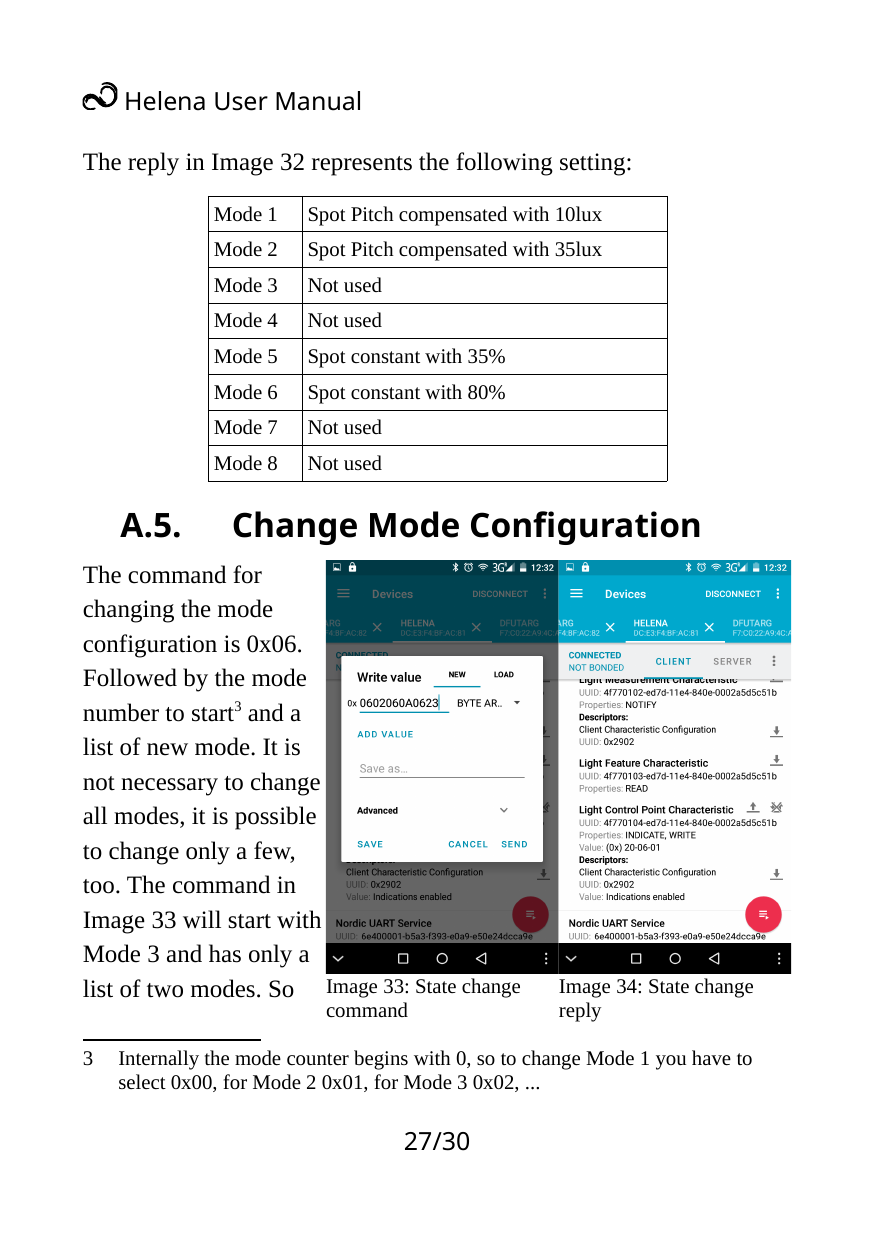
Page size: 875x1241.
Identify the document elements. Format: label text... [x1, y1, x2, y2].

table_header Spot Pitch compensated with 10lux [303, 197, 667, 231]
picture [325, 560, 792, 974]
table_cell Mode 5 [209, 339, 302, 374]
table_cell Not used [303, 268, 667, 303]
table_cell Mode 6 [209, 375, 302, 409]
table_cell Spot constant with 80% [303, 375, 667, 409]
text The command for changing the mode configuration is 0x06. Followed by the mode number to start and a list of new mode. It is not necessary to change all modes, it is possible to change only a few, too. The command in Image 33 will start with Mode 3 and has only a list of two modes. So [83, 560, 326, 1022]
text The reply in Image 32 represents the following setting: [83, 147, 791, 175]
table_cell Not used [303, 411, 667, 445]
table_cell Spot Pitch compensated with 35lux [303, 232, 667, 267]
text Image 34: State change reply [559, 974, 791, 1022]
table_cell Mode 8 [209, 446, 302, 481]
table_cell Spot constant with 35% [303, 339, 667, 374]
table_cell Mode 2 [209, 232, 302, 267]
table_cell Mode 3 [209, 268, 302, 303]
subtitle Change Mode Configuration [120, 502, 791, 547]
table_cell Mode 4 [209, 304, 302, 338]
text Image 33: State change command [326, 974, 558, 1022]
text Internally the mode counter begins with 0, so to change Mode 1 you have to select 0x00, for Mode 2 0x01, for Mode 3 0x02, ... [83, 1046, 791, 1094]
table_cell Not used [303, 304, 667, 338]
table_header Mode 1 [209, 197, 302, 231]
table_cell Not used [303, 446, 667, 481]
table_cell Mode 7 [209, 411, 302, 445]
